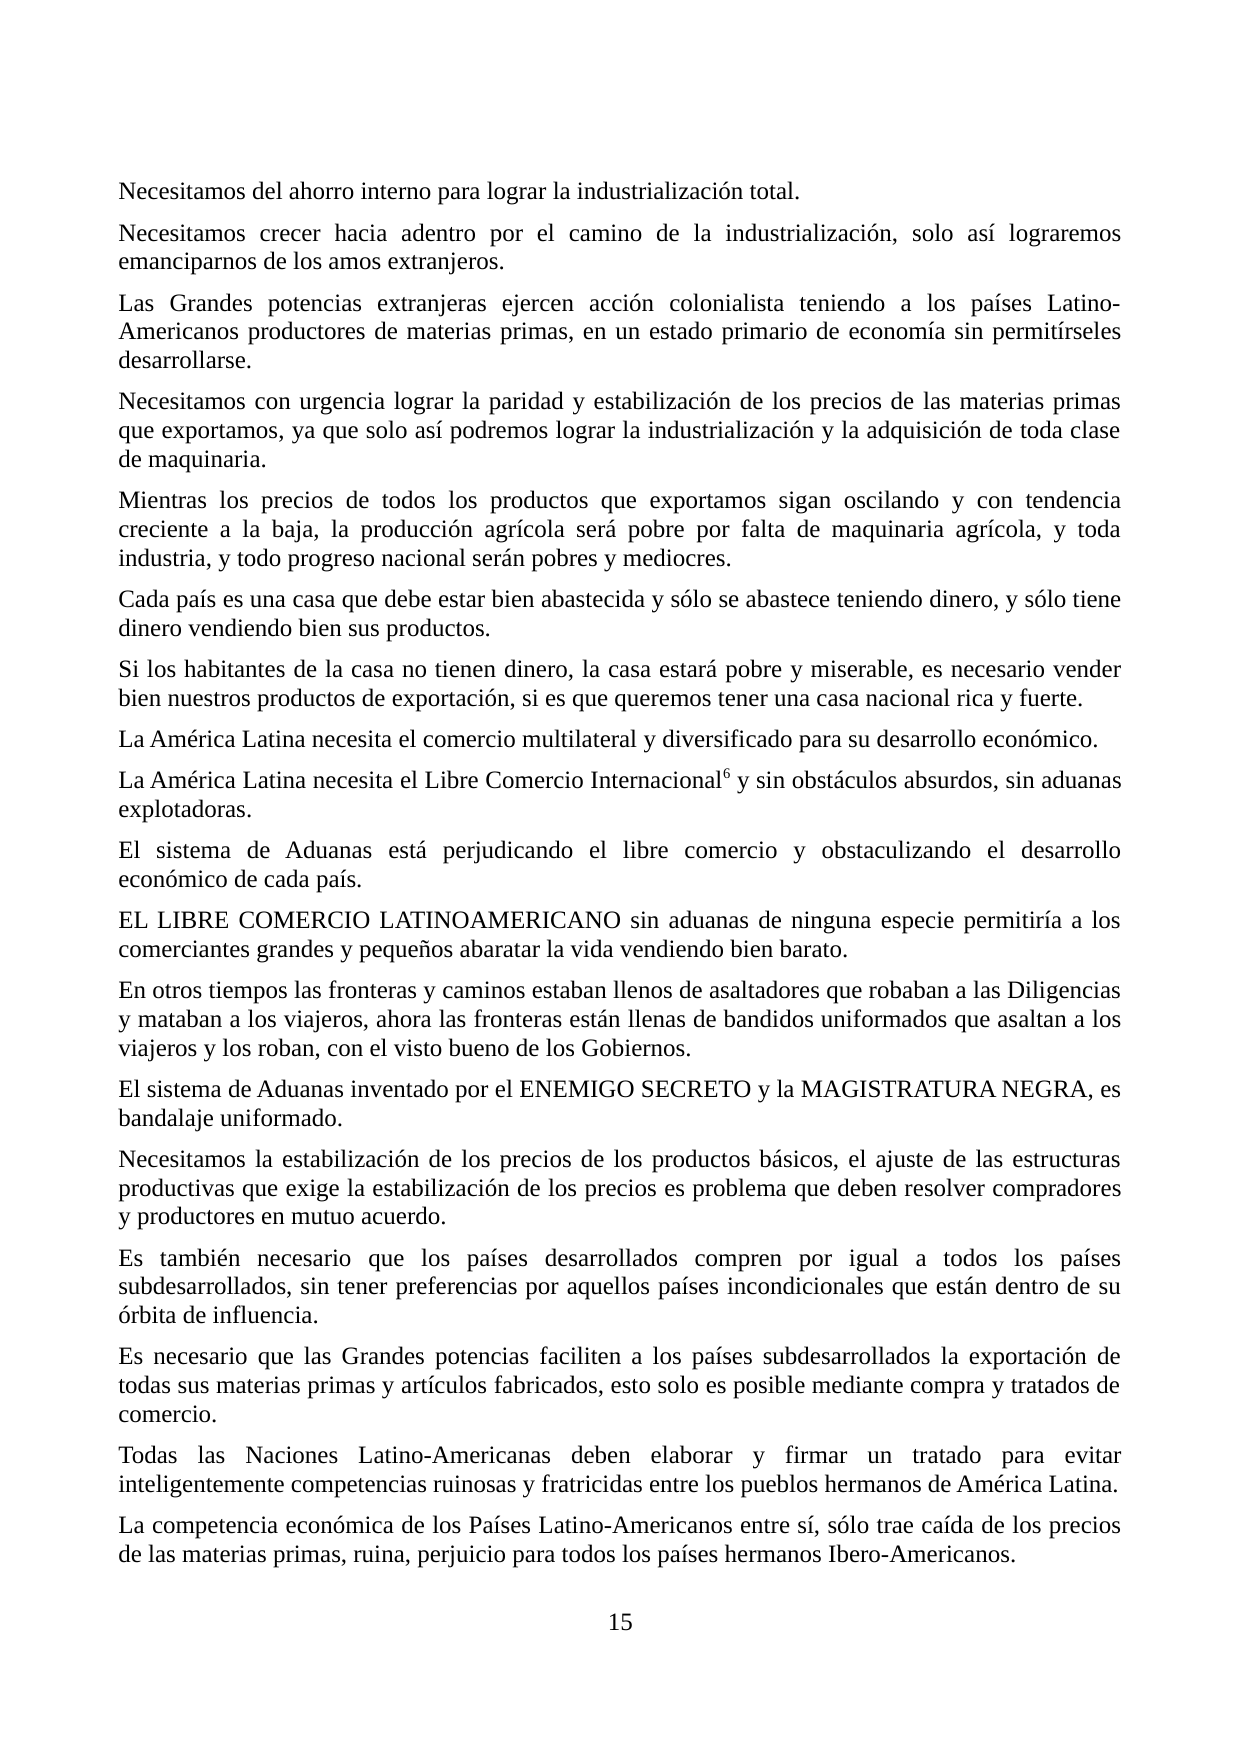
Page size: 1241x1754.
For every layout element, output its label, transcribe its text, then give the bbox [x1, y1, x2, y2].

text Necesitamos con urgencia lograr la paridad y estabilización de los precios de las materias primas que exportamos, ya que solo así podremos lograr la industrialización y la adquisición de toda clase de maquinaria. [118, 386, 1122, 473]
text Necesitamos la estabilización de los precios de los productos básicos, el ajuste de las estructuras productivas que exige la estabilización de los precios es problema que deben resolver compradores y productores en mutuo acuerdo. [118, 1144, 1122, 1230]
text Necesitamos crecer hacia adentro por el camino de la industrialización, solo así lograremos emanciparnos de los amos extranjeros. [118, 218, 1122, 275]
text El sistema de Aduanas está perjudicando el libre comercio y obstaculizando el desarrollo económico de cada país. [118, 835, 1122, 893]
text En otros tiempos las fronteras y caminos estaban llenos de asaltadores que robaban a las Diligencias y mataban a los viajeros, ahora las fronteras están llenas de bandidos uniformados que asaltan a los viajeros y los roban, con el visto bueno de los Gobiernos. [118, 975, 1122, 1061]
text La América Latina necesita el comercio multilateral y diversificado para su desarrollo económico. [118, 724, 1122, 753]
text Si los habitantes de la casa no tienen dinero, la casa estará pobre y miserable, es necesario vender bien nuestros productos de exportación, si es que queremos tener una casa nacional rica y fuerte. [118, 654, 1122, 711]
text Necesitamos del ahorro interno para lograr la industrialización total. [118, 176, 1122, 205]
text Es necesario que las Grandes potencias faciliten a los países subdesarrollados la exportación de todas sus materias primas y artículos fabricados, esto solo es posible mediante compra y tratados de comercio. [118, 1341, 1122, 1428]
text Mientras los precios de todos los productos que exportamos sigan oscilando y con tendencia creciente a la baja, la producción agrícola será pobre por falta de maquinaria agrícola, y toda industria, y todo progreso nacional serán pobres y mediocres. [118, 485, 1122, 571]
text Cada país es una casa que debe estar bien abastecida y sólo se abastece teniendo dinero, y sólo tiene dinero vendiendo bien sus productos. [118, 584, 1122, 641]
text La competencia económica de los Países Latino-Americanos entre sí, sólo trae caída de los precios de las materias primas, ruina, perjuicio para todos los países hermanos Ibero-Americanos. [118, 1510, 1122, 1568]
text Todas las Naciones Latino-Americanas deben elaborar y firmar un tratado para evitar inteligentemente competencias ruinosas y fratricidas entre los pueblos hermanos de América Latina. [118, 1440, 1122, 1498]
text Las Grandes potencias extranjeras ejercen acción colonialista teniendo a los países Latino-Americanos productores de materias primas, en un estado primario de economía sin permitírseles desarrollarse. [118, 288, 1122, 374]
text Es también necesario que los países desarrollados compren por igual a todos los países subdesarrollados, sin tener preferencias por aquellos países incondicionales que están dentro de su órbita de influencia. [118, 1243, 1122, 1329]
text El sistema de Aduanas inventado por el ENEMIGO SECRETO y la MAGISTRATURA NEGRA, es bandalaje uniformado. [118, 1074, 1122, 1131]
text EL LIBRE COMERCIO LATINOAMERICANO sin aduanas de ninguna especie permitiría a los comerciantes grandes y pequeños abaratar la vida vendiendo bien barato. [118, 905, 1122, 963]
text La América Latina necesita el Libre Comercio Internacional y sin obstáculos absurdos, sin aduanas explotadoras. [118, 765, 1122, 823]
